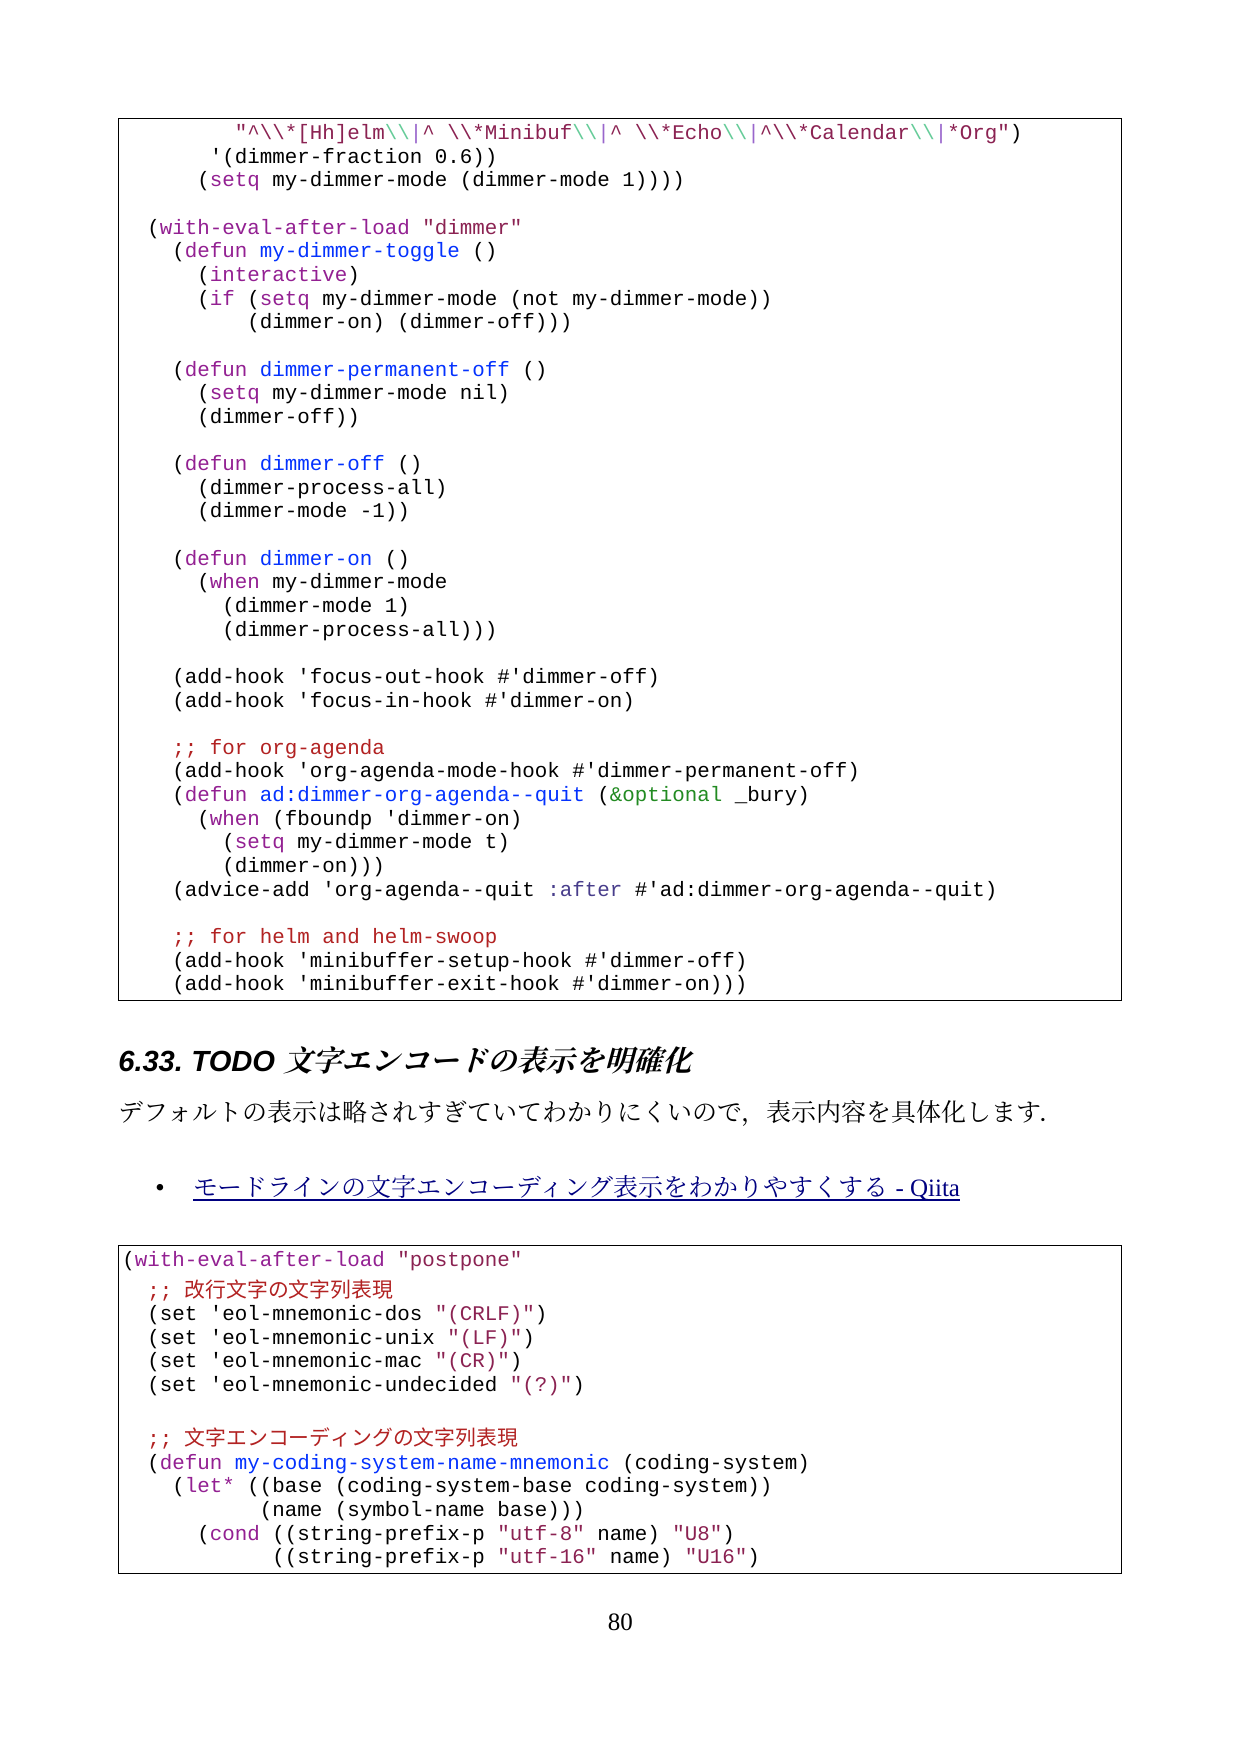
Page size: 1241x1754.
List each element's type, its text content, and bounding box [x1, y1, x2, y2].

text (add-hook 'minibuffer-exit-hook #'dimmer-on))) [119, 969, 1121, 1000]
text デフォルトの表示は略されすぎていてわかりにくいので，表示内容を具体化します． [118, 1093, 1122, 1157]
text (setq my-dimmer-mode t) [119, 827, 1121, 851]
text '(dimmer-fraction 0.6)) [119, 142, 1121, 165]
text (when my-dimmer-mode [119, 567, 1121, 591]
text (set 'eol-mnemonic-unix "(LF)") [119, 1323, 1121, 1347]
list モードラインの文字エンコーディング表示をわかりやすくする - Qiita [156, 1170, 1122, 1233]
text (add-hook 'focus-in-hook #'dimmer-on) [119, 686, 1121, 709]
text (defun my-coding-system-name-mnemonic (coding-system) [119, 1448, 1121, 1472]
subtitle TODO 文字エンコードの表示を明確化 [118, 1038, 1122, 1080]
text ;; for org-agenda [119, 733, 1121, 757]
text (dimmer-process-all) [119, 473, 1121, 496]
text (interactive) [119, 260, 1121, 284]
text (defun dimmer-off () [119, 449, 1121, 473]
text (dimmer-off)) [119, 402, 1121, 426]
text "^\\*[Hh]elm\\|^ \\*Minibuf\\|^ \\*Echo\\|^\\*Calendar\\|*Org") [119, 119, 1121, 142]
text (defun dimmer-on () [119, 544, 1121, 567]
text (advice-add 'org-agenda--quit :after #'ad:dimmer-org-agenda--quit) [119, 875, 1121, 898]
text (setq my-dimmer-mode (dimmer-mode 1)))) [119, 165, 1121, 189]
text (name (symbol-name base))) [119, 1495, 1121, 1519]
text (set 'eol-mnemonic-mac "(CR)") [119, 1347, 1121, 1370]
text (let* ((base (coding-system-base coding-system)) [119, 1472, 1121, 1495]
text ;; for helm and helm-swoop [119, 922, 1121, 946]
text (cond ((string-prefix-p "utf-8" name) "U8") [119, 1519, 1121, 1542]
text (defun ad:dimmer-org-agenda--quit (&optional _bury) [119, 780, 1121, 804]
text (add-hook 'org-agenda-mode-hook #'dimmer-permanent-off) [119, 757, 1121, 780]
text (dimmer-mode 1) [119, 591, 1121, 615]
text (when (fboundp 'dimmer-on) [119, 804, 1121, 827]
text ;; 文字エンコーディングの文字列表現 [119, 1417, 1121, 1448]
text ((string-prefix-p "utf-16" name) "U16") [119, 1542, 1121, 1573]
text (defun my-dimmer-toggle () [119, 236, 1121, 260]
text (set 'eol-mnemonic-dos "(CRLF)") [119, 1299, 1121, 1323]
text (setq my-dimmer-mode nil) [119, 378, 1121, 402]
text (set 'eol-mnemonic-undecided "(?)") [119, 1370, 1121, 1394]
text ;; 改行文字の文字列表現 [119, 1269, 1121, 1299]
text (dimmer-on))) [119, 851, 1121, 875]
text (defun dimmer-permanent-off () [119, 354, 1121, 378]
text (dimmer-on) (dimmer-off))) [119, 307, 1121, 331]
text (with-eval-after-load "dimmer" [119, 213, 1121, 236]
text (dimmer-process-all))) [119, 615, 1121, 638]
text (if (setq my-dimmer-mode (not my-dimmer-mode)) [119, 284, 1121, 307]
text (add-hook 'focus-out-hook #'dimmer-off) [119, 662, 1121, 686]
text (with-eval-after-load "postpone" [119, 1246, 1121, 1269]
text (dimmer-mode -1)) [119, 496, 1121, 520]
text (add-hook 'minibuffer-setup-hook #'dimmer-off) [119, 946, 1121, 969]
